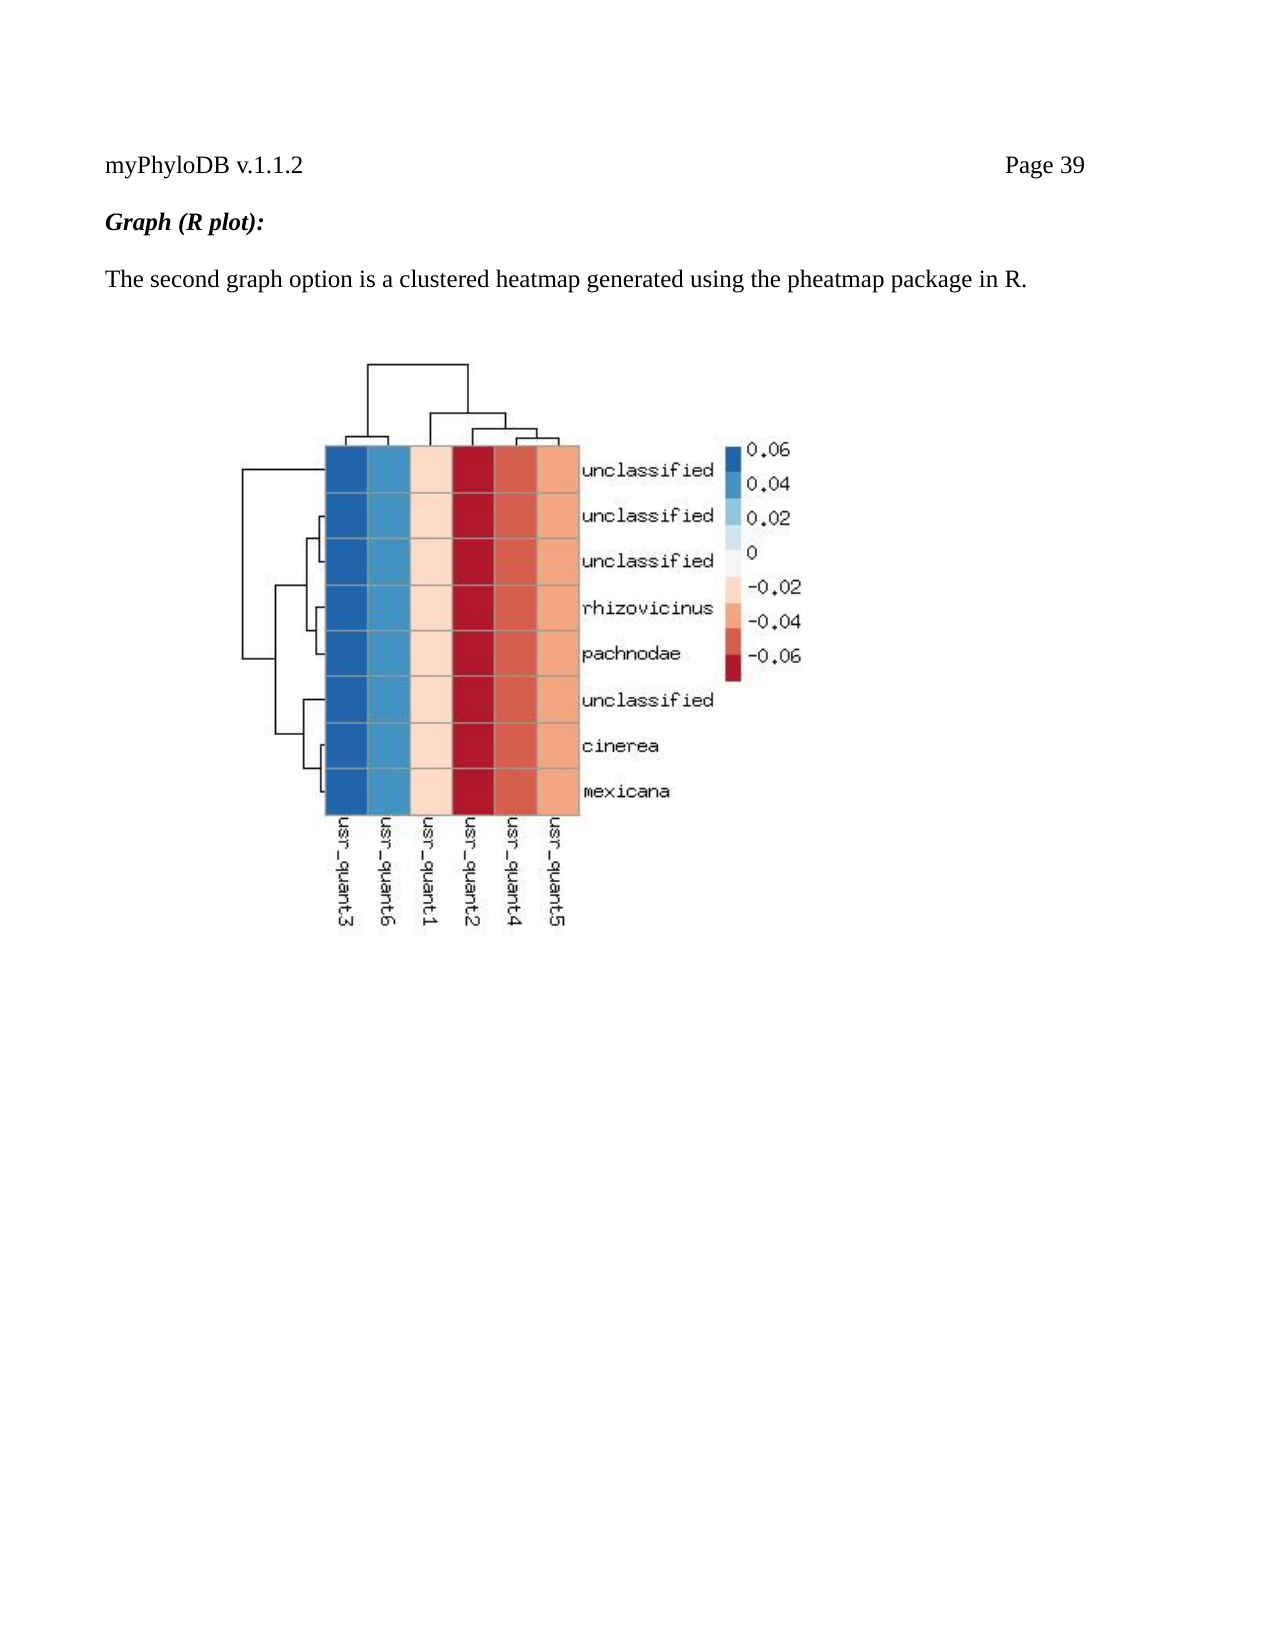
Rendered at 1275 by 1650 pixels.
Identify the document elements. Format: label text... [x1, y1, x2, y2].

text Graph (R plot): [105, 207, 1170, 236]
text The second graph option is a clustered heatmap generated using the pheatmap package in R. [105, 264, 1170, 293]
picture [239, 361, 818, 940]
